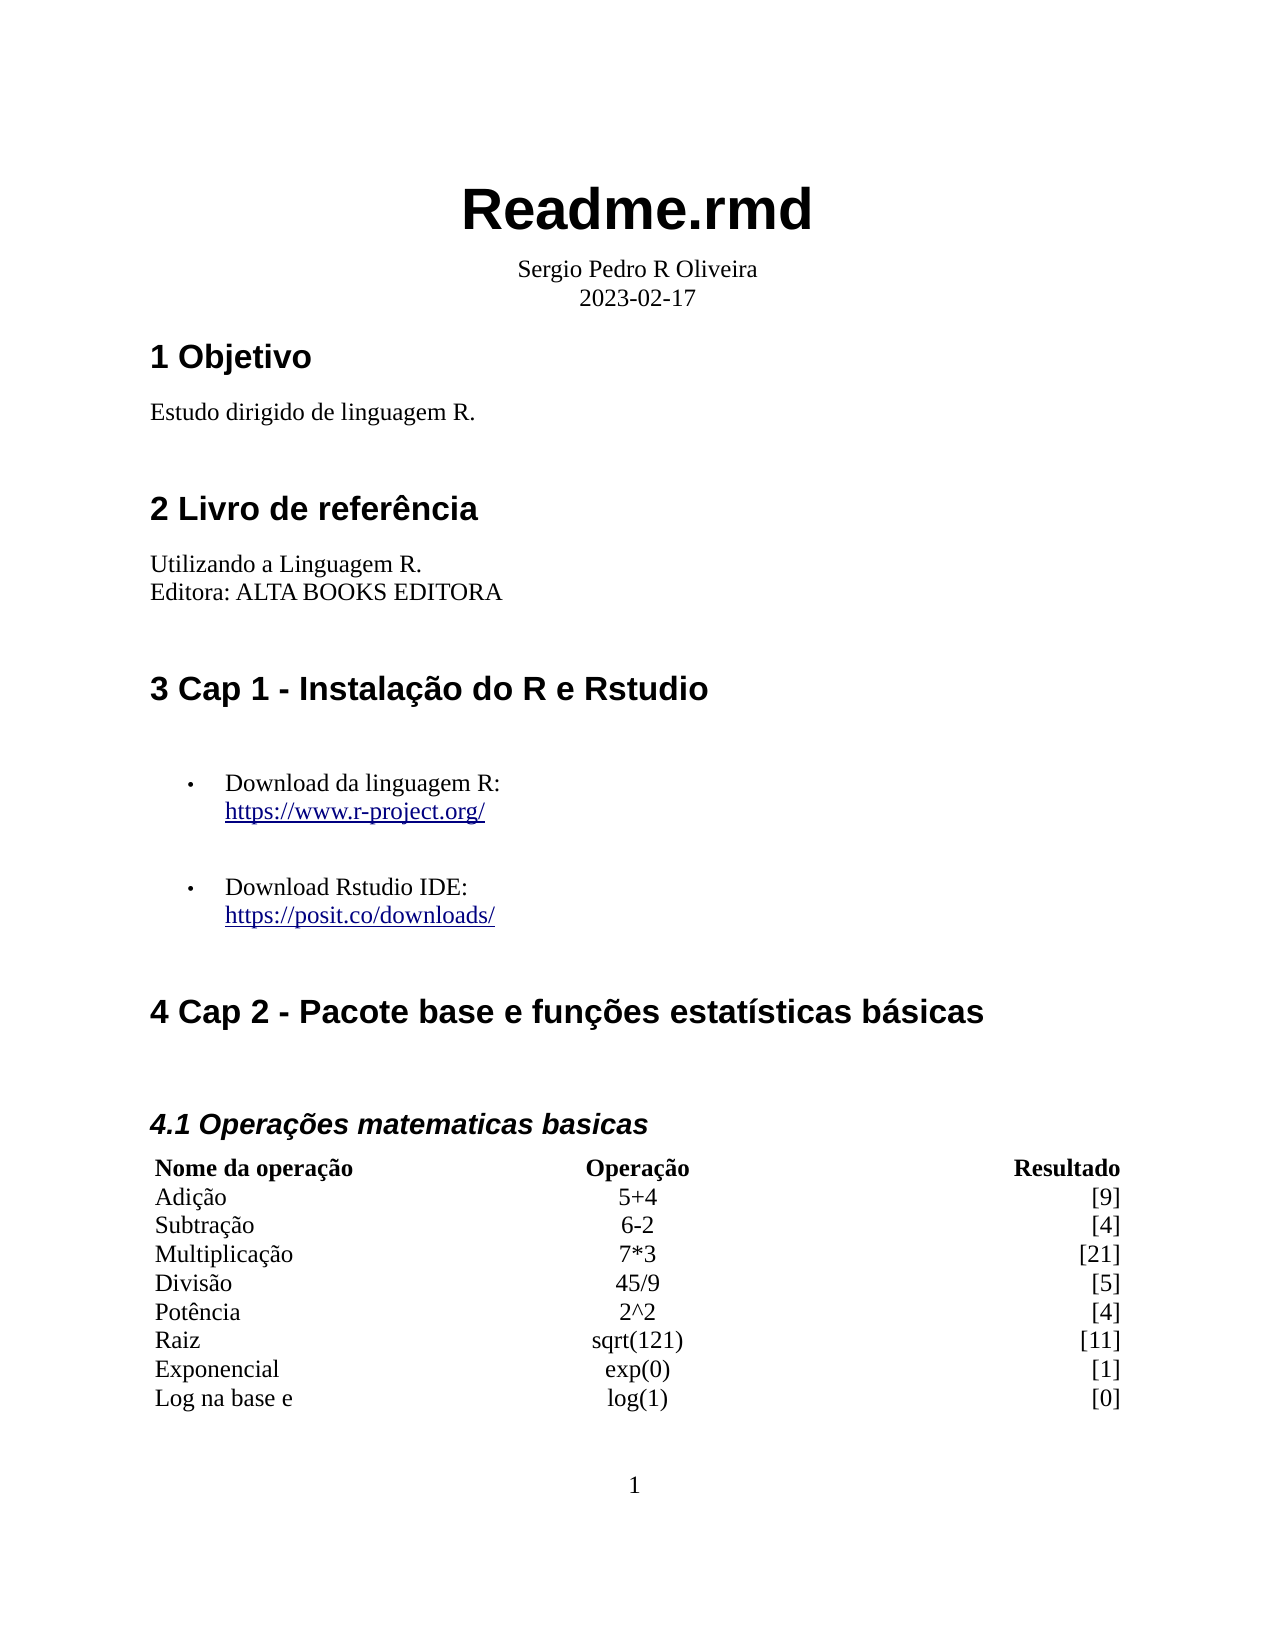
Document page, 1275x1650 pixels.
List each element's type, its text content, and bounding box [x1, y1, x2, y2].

table_header Resultado [800, 1153, 1125, 1182]
subtitle 4.1 Operações matematicas basicas [150, 1107, 1125, 1140]
table_cell sqrt(121) [475, 1325, 800, 1354]
list Download Rstudio IDE: https://posit.co/downloads/ [187, 872, 1125, 958]
table_header Operação [475, 1153, 800, 1182]
table_cell 5+4 [475, 1182, 800, 1210]
table_cell Log na base e [150, 1383, 475, 1412]
table_cell [9] [800, 1182, 1125, 1210]
text Sergio Pedro R Oliveira [150, 254, 1125, 283]
subtitle 4 Cap 2 - Pacote base e funções estatísticas básicas [150, 992, 1125, 1069]
table_cell 2^2 [475, 1297, 800, 1325]
list Download da linguagem R: https://www.r-project.org/ [187, 768, 1125, 854]
table_cell [0] [800, 1383, 1125, 1412]
text Estudo dirigido de linguagem R. [150, 397, 1125, 455]
table_cell log(1) [475, 1383, 800, 1412]
text Utilizando a Linguagem R. Editora: ALTA BOOKS EDITORA [150, 549, 1125, 635]
subtitle 3 Cap 1 - Instalação do R e Rstudio [150, 669, 1125, 746]
table_cell [4] [800, 1297, 1125, 1325]
table_cell [21] [800, 1239, 1125, 1268]
table_header Nome da operação [150, 1153, 475, 1182]
table_cell Raiz [150, 1325, 475, 1354]
table_cell [1] [800, 1354, 1125, 1383]
table_cell Subtração [150, 1210, 475, 1239]
subtitle 1 Objetivo [150, 337, 1125, 376]
table_cell exp(0) [475, 1354, 800, 1383]
table_cell Divisão [150, 1268, 475, 1297]
text 2023-02-17 [150, 283, 1125, 312]
table_cell Potência [150, 1297, 475, 1325]
table_cell 7*3 [475, 1239, 800, 1268]
table_cell 45/9 [475, 1268, 800, 1297]
title Readme.rmd [150, 175, 1125, 242]
subtitle 2 Livro de referência [150, 489, 1125, 527]
table_cell [4] [800, 1210, 1125, 1239]
table_cell Adição [150, 1182, 475, 1210]
table_cell 6-2 [475, 1210, 800, 1239]
table_cell Exponencial [150, 1354, 475, 1383]
table_cell Multiplicação [150, 1239, 475, 1268]
table_cell [5] [800, 1268, 1125, 1297]
table_cell [11] [800, 1325, 1125, 1354]
